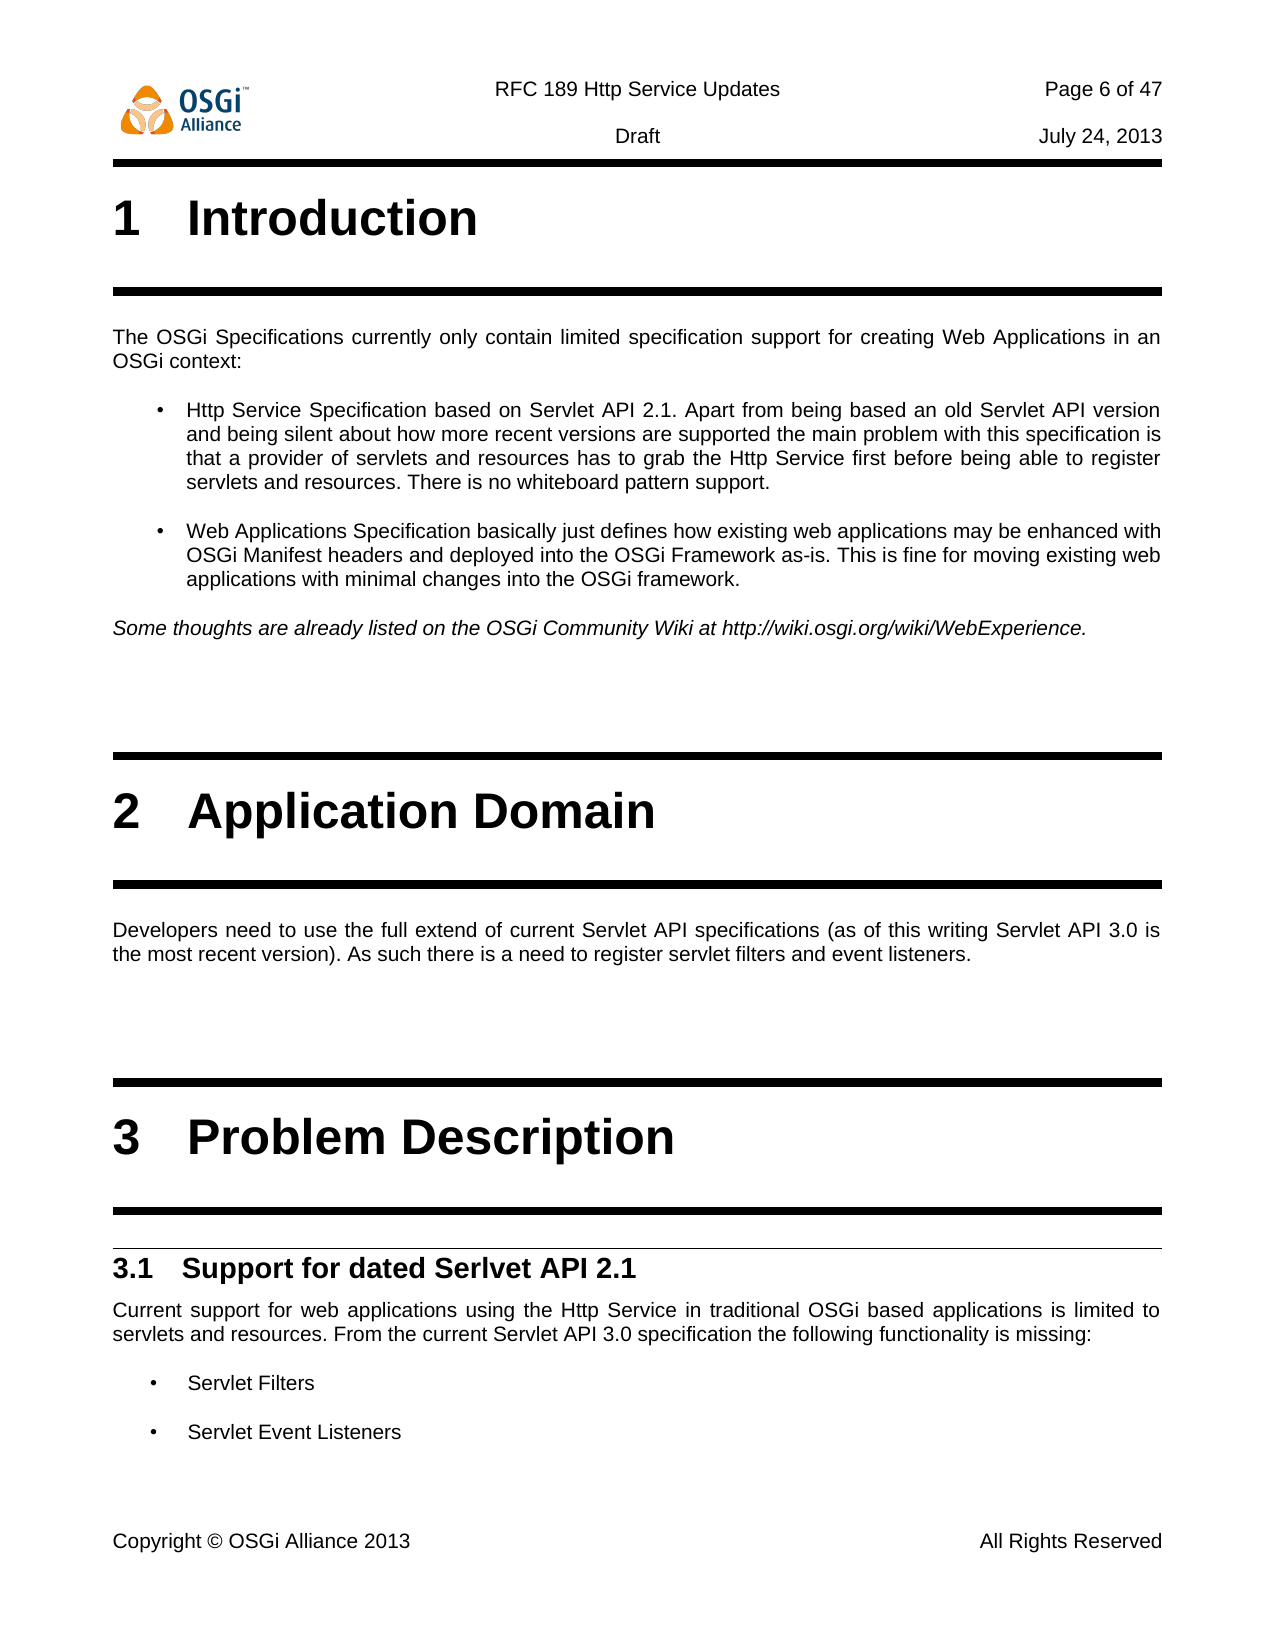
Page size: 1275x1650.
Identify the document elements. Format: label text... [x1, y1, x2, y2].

text Some thoughts are already listed on the OSGi Community Wiki at http://wiki.osgi.org/wiki/WebExperience. [112, 616, 1162, 639]
text Current support for web applications using the Http Service in traditional OSGi based applications is limited to servlets and resources. From the current Servlet API 3.0 specification the following functionality is missing: [112, 1297, 1162, 1345]
subtitle Introduction [112, 160, 1162, 296]
list Web Applications Specification basically just defines how existing web applications may be enhanced with OSGi Manifest headers and deployed into the OSGi Framework as-is. This is fine for moving existing web applications with minimal changes into the OSGi framework. [157, 519, 1162, 591]
picture [113, 78, 257, 142]
list Servlet Event Listeners [150, 1419, 1162, 1443]
text Developers need to use the full extend of current Servlet API specifications (as of this writing Servlet API 3.0 is the most recent version). As such there is a need to register servlet filters and event listeners. [112, 918, 1162, 966]
subtitle Problem Description [112, 1079, 1162, 1215]
subtitle Application Domain [112, 753, 1162, 889]
text The OSGi Specifications currently only contain limited specification support for creating Web Applications in an OSGi context: [112, 325, 1162, 373]
subtitle Support for dated Serlvet API 2.1 [112, 1249, 1162, 1285]
list Servlet Filters [150, 1370, 1162, 1394]
list Http Service Specification based on Servlet API 2.1. Apart from being based an old Servlet API version and being silent about how more recent versions are supported the main problem with this specification is that a provider of servlets and resources has to grab the Http Service first before being able to register servlets and resources. There is no whiteboard pattern support. [157, 398, 1162, 494]
